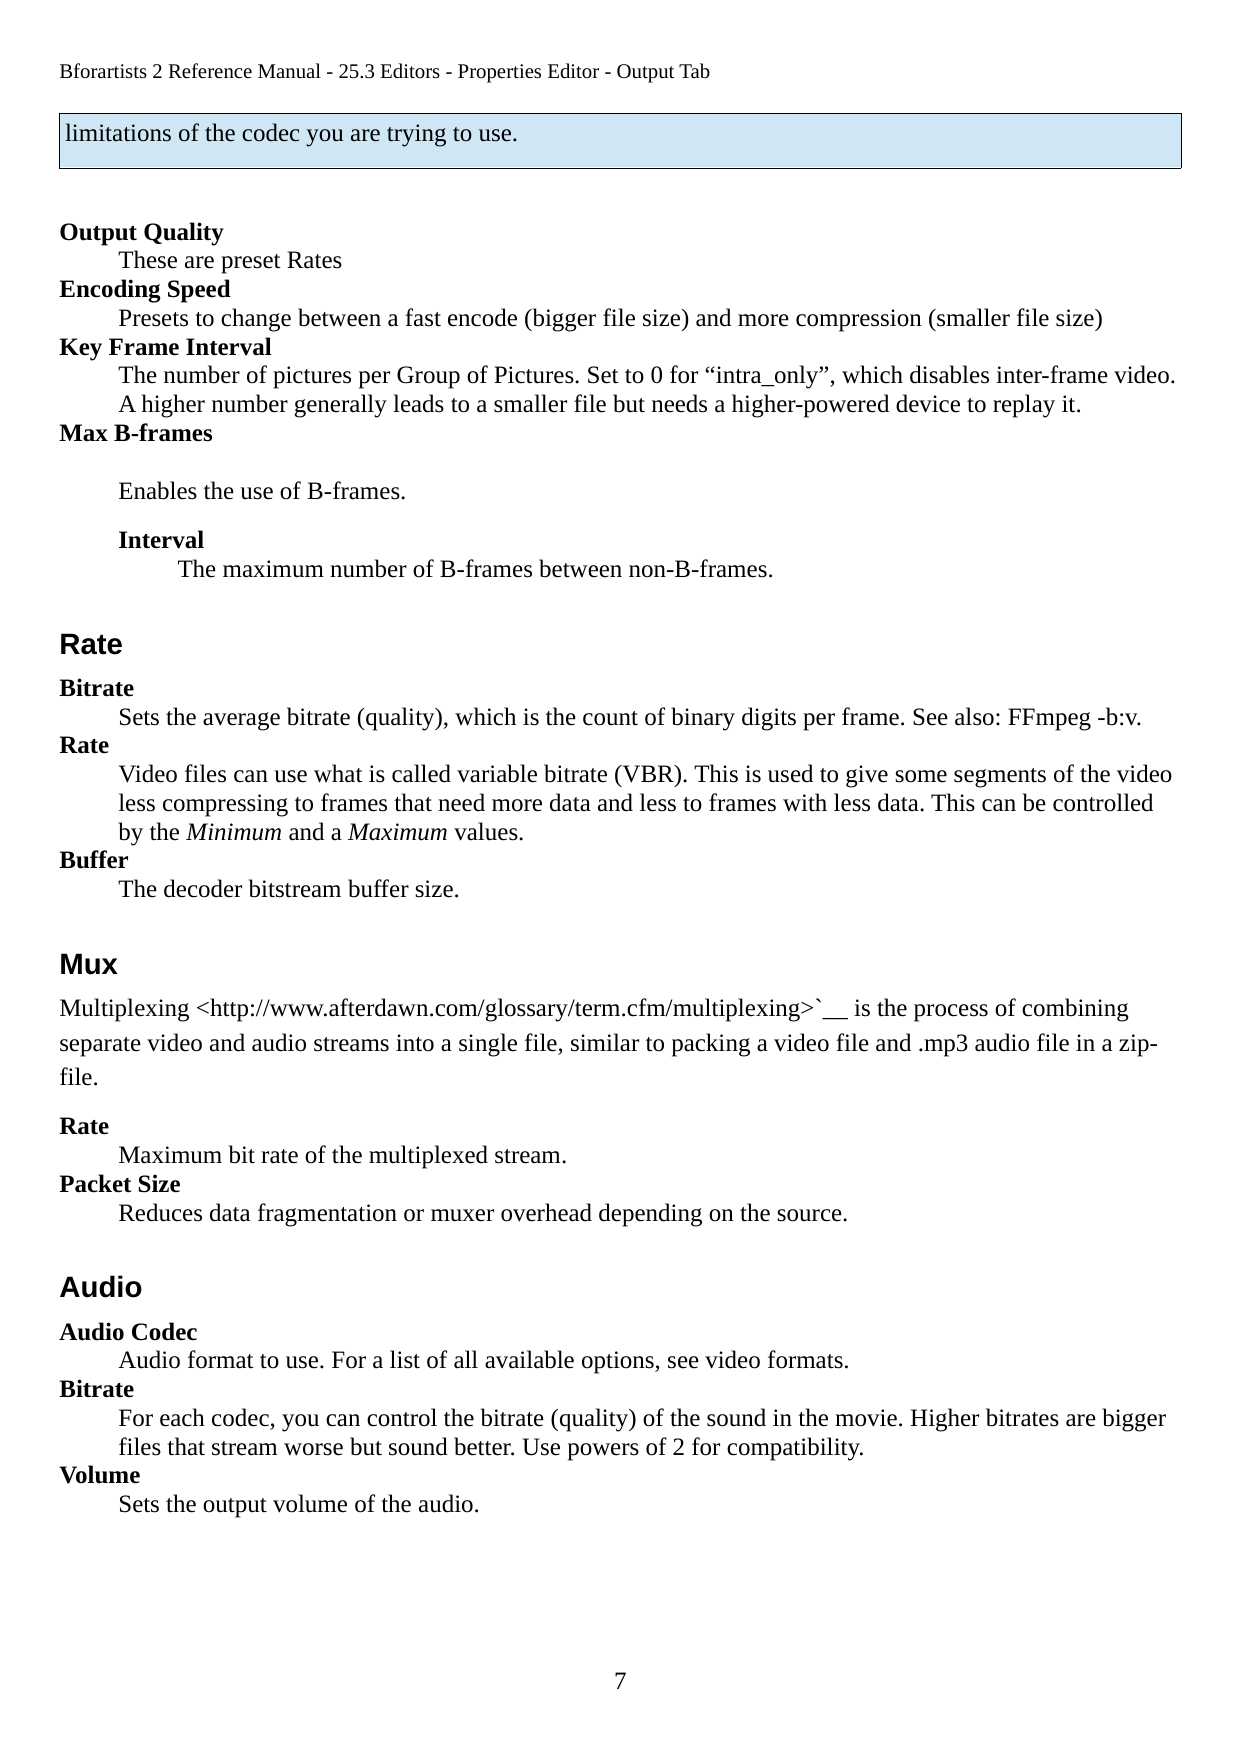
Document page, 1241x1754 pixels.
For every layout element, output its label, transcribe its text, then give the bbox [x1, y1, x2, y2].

list Audio format to use. For a list of all available options, see video formats. [118, 1345, 1181, 1374]
list The number of pictures per Group of Pictures. Set to 0 for “intra_only”, which disables inter-frame video. A higher number generally leads to a smaller file but needs a higher-powered device to replay it. [118, 360, 1181, 418]
subtitle Bitrate [59, 673, 1181, 702]
text Enables the use of B‑frames. [118, 476, 1181, 505]
subtitle Rate [59, 731, 1181, 759]
subtitle Audio Codec [59, 1317, 1181, 1345]
list Reduces data fragmentation or muxer overhead depending on the source. [118, 1198, 1181, 1226]
subtitle Output Quality [59, 217, 1181, 245]
subtitle Audio [59, 1270, 1181, 1304]
subtitle Volume [59, 1460, 1181, 1489]
subtitle Rate [59, 1111, 1181, 1140]
subtitle Bitrate [59, 1374, 1181, 1403]
list The maximum number of B‑frames between non-B-frames. [177, 554, 1181, 583]
list Presets to change between a fast encode (bigger file size) and more compression (smaller file size) [118, 303, 1181, 332]
subtitle Rate [59, 627, 1181, 661]
list For each codec, you can control the bitrate (quality) of the sound in the movie. Higher bitrates are bigger files that stream worse but sound better. Use powers of 2 for compatibility. [118, 1403, 1181, 1460]
list These are preset Rates [118, 245, 1181, 274]
subtitle Mux [59, 947, 1181, 981]
subtitle Interval [118, 525, 1181, 554]
subtitle Packet Size [59, 1169, 1181, 1198]
subtitle Key Frame Interval [59, 332, 1181, 360]
list Sets the average bitrate (quality), which is the count of binary digits per frame. See also: FFmpeg -b:v. [118, 702, 1181, 731]
subtitle Max B-frames [59, 418, 1181, 447]
list Maximum bit rate of the multiplexed stream. [118, 1140, 1181, 1169]
text Multiplexing <http://www.afterdawn.com/glossary/term.cfm/multiplexing>`__ is the process of combining separate video and audio streams into a single file, similar to packing a video file and .mp3 audio file in a zip-file. [59, 993, 1181, 1091]
subtitle Encoding Speed [59, 274, 1181, 303]
subtitle Buffer [59, 846, 1181, 874]
table_cell limitations of the codec you are trying to use. [60, 114, 1181, 167]
list The decoder bitstream buffer size. [118, 874, 1181, 903]
list Video files can use what is called variable bitrate (VBR). This is used to give some segments of the video less compressing to frames that need more data and less to frames with less data. This can be controlled by the Minimum and a Maximum values. [118, 759, 1181, 846]
list Sets the output volume of the audio. [118, 1489, 1181, 1518]
